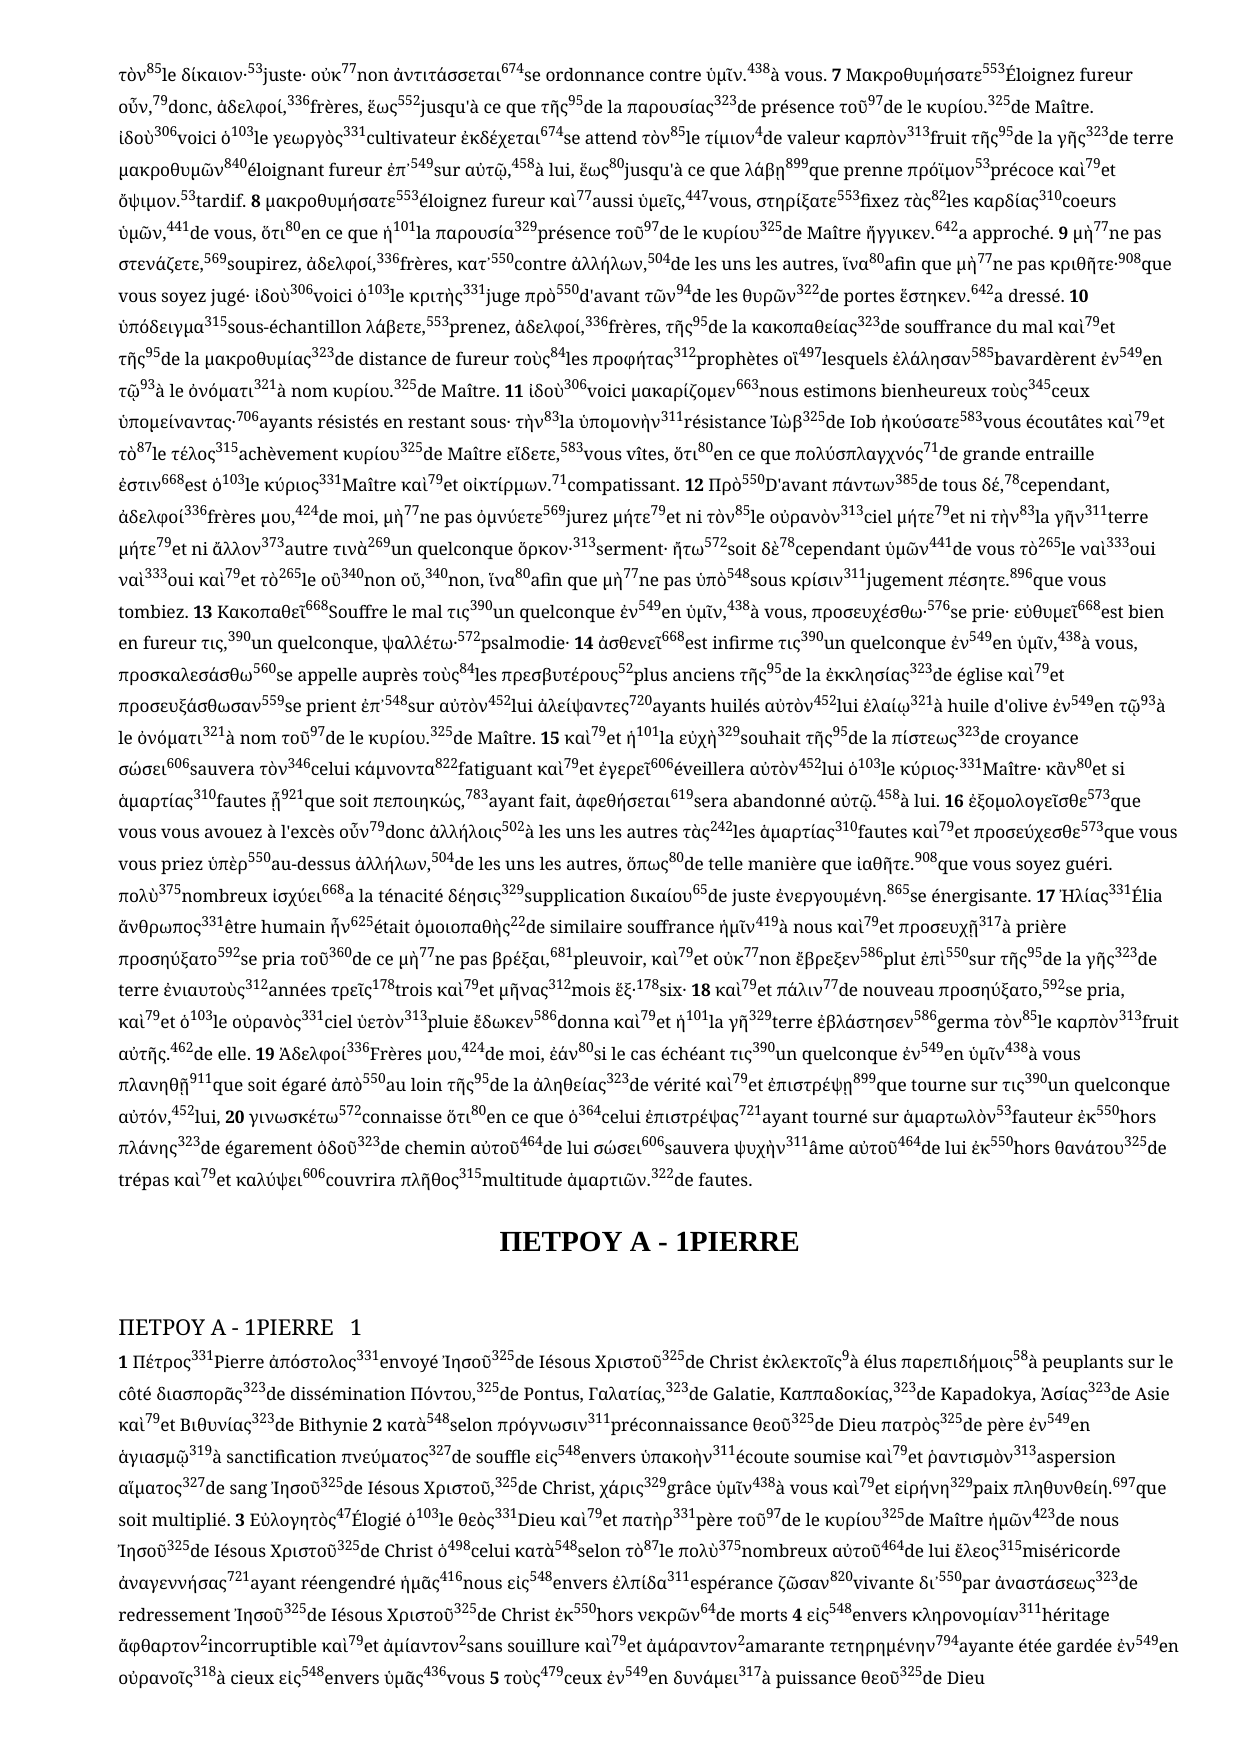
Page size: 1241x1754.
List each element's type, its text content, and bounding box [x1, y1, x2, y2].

text 1 Ἄγε570Conduis νῦν77maintenant οἱ108les πλούσιοι,75riches, κλαύσατε553pleurez ὀλολύζοντες839ululants ἐπὶ549sur ταῖς88à les ταλαιπωρίαις316à misères ὑμῶν441de vous ταῖς349à celles ἐπερχομέναις.852à se venantes sur. 2 ὁ103le πλοῦτος331richesse ὑμῶν441de vous σέσηπεν642a pourri καὶ79et τὰ104les ἱμάτια332himations ὑμῶν441de vous σητόβρωτα48mangés par des mites γέγονεν,642a devenu, 3 ὁ103le χρυσὸς331or ὑμῶν441de vous καὶ79et ὁ103le ἄργυρος331argent κατίωται654a été empoisonné de haut en bas καὶ79et ὁ103le ἰὸς331poison αὐτῶν463de eux εἰς548envers μαρτύριον315témoignage ὑμῖν438à vous ἔσται612se sera καὶ79et φάγεται612se mangera τὰς82les σάρκας310chairs ὑμῶν441de vous ὡς80comme πῦρ.333feu. ἐθησαυρίσατε583vous thésaurisâtes ἐν549en ἐσχάταις205à dernières ἡμέραις.316à journées. 4 ἰδοὺ306voici ὁ103le μισθὸς331salaire τῶν96de les ἐργατῶν324de travailleurs τῶν357de ceux ἀμησάντων715de ayants fauchés τὰς82les χώρας310régions ὑμῶν441de vous ὁ364celui ἀφυστερημένος813ayant été retardé longuement ἀφ᾽550au loin ὑμῶν441de vous κράζει,668croasse, καὶ79et αἱ100les βοαὶ328beuglements τῶν357de ceux θερισάντων715de ayants moissonnés εἰς548envers τὰ86les ὦτα314oreilles κυρίου325de Maître σαβαὼθ324de Sabaoth εἰσελήλυθαν.641ont venus à l'intérieur. 5 ἐτρυφήσατε583vous vécûtes délicatesse ἐπὶ550sur τῆς95de la γῆς323de terre καὶ79et ἐσπαταλήσατε,583vous vécûtes délice, ἐθρέψατε583vous nourrîtes τὰς82les καρδίας310coeurs ὑμῶν441de vous ἐν549en ἡμέρᾳ317à journée σφαγῆς,323de égorgement, 6 κατεδικάσατε,583vous exécutâtes en justice de haut en bas, ἐφονεύσατε583vous meurtrîtes τὸν85le δίκαιον·53juste· οὐκ77non ἀντιτάσσεται674se ordonnance contre ὑμῖν.438à vous. 7 Μακροθυμήσατε553Éloignez fureur οὖν,79donc, ἀδελφοί,336frères, ἕως552jusqu'à ce que τῆς95de la παρουσίας323de présence τοῦ97de le κυρίου.325de Maître. ἰδοὺ306voici ὁ103le γεωργὸς331cultivateur ἐκδέχεται674se attend τὸν85le τίμιον4de valeur καρπὸν313fruit τῆς95de la γῆς323de terre μακροθυμῶν840éloignant fureur ἐπ᾽549sur αὐτῷ,458à lui, ἕως80jusqu'à ce que λάβῃ899que prenne πρόϊμον53précoce καὶ79et ὄψιμον.53tardif. 8 μακροθυμήσατε553éloignez fureur καὶ77aussi ὑμεῖς,447vous, στηρίξατε553fixez τὰς82les καρδίας310coeurs ὑμῶν,441de vous, ὅτι80en ce que ἡ101la παρουσία329présence τοῦ97de le κυρίου325de Maître ἤγγικεν.642a approché. 9 μὴ77ne pas στενάζετε,569soupirez, ἀδελφοί,336frères, κατ᾽550contre ἀλλήλων,504de les uns les autres, ἵνα80afin que μὴ77ne pas κριθῆτε·908que vous soyez jugé· ἰδοὺ306voici ὁ103le κριτὴς331juge πρὸ550d'avant τῶν94de les θυρῶν322de portes ἕστηκεν.642a dressé. 10 ὑπόδειγμα315sous-échantillon λάβετε,553prenez, ἀδελφοί,336frères, τῆς95de la κακοπαθείας323de souffrance du mal καὶ79et τῆς95de la μακροθυμίας323de distance de fureur τοὺς84les προφήτας312prophètes οἳ497lesquels ἐλάλησαν585bavardèrent ἐν549en τῷ93à le ὀνόματι321à nom κυρίου.325de Maître. 11 ἰδοὺ306voici μακαρίζομεν663nous estimons bienheureux τοὺς345ceux ὑπομείναντας·706ayants résistés en restant sous· τὴν83la ὑπομονὴν311résistance Ἰὼβ325de Iob ἠκούσατε583vous écoutâtes καὶ79et τὸ87le τέλος315achèvement κυρίου325de Maître εἴδετε,583vous vîtes, ὅτι80en ce que πολύσπλαγχνός71de grande entraille ἐστιν668est ὁ103le κύριος331Maître καὶ79et οἰκτίρμων.71compatissant. 12 Πρὸ550D'avant πάντων385de tous δέ,78cependant, ἀδελφοί336frères μου,424de moi, μὴ77ne pas ὀμνύετε569jurez μήτε79et ni τὸν85le οὐρανὸν313ciel μήτε79et ni τὴν83la γῆν311terre μήτε79et ni ἄλλον373autre τινὰ269un quelconque ὅρκον·313serment· ἤτω572soit δὲ78cependant ὑμῶν441de vous τὸ265le ναὶ333oui ναὶ333oui καὶ79et τὸ265le οὒ340non οὔ,340non, ἵνα80afin que μὴ77ne pas ὑπὸ548sous κρίσιν311jugement πέσητε.896que vous tombiez. 13 Κακοπαθεῖ668Souffre le mal τις390un quelconque ἐν549en ὑμῖν,438à vous, προσευχέσθω·576se prie· εὐθυμεῖ668est bien en fureur τις,390un quelconque, ψαλλέτω·572psalmodie· 14 ἀσθενεῖ668est infirme τις390un quelconque ἐν549en ὑμῖν,438à vous, προσκαλεσάσθω560se appelle auprès τοὺς84les πρεσβυτέρους52plus anciens τῆς95de la ἐκκλησίας323de église καὶ79et προσευξάσθωσαν559se prient ἐπ᾽548sur αὐτὸν452lui ἀλείψαντες720ayants huilés αὐτὸν452lui ἐλαίῳ321à huile d'olive ἐν549en τῷ93à le ὀνόματι321à nom τοῦ97de le κυρίου.325de Maître. 15 καὶ79et ἡ101la εὐχὴ329souhait τῆς95de la πίστεως323de croyance σώσει606sauvera τὸν346celui κάμνοντα822fatiguant καὶ79et ἐγερεῖ606éveillera αὐτὸν452lui ὁ103le κύριος·331Maître· κἂν80et si ἁμαρτίας310fautes ᾖ921que soit πεποιηκώς,783ayant fait, ἀφεθήσεται619sera abandonné αὐτῷ.458à lui. 16 ἐξομολογεῖσθε573que vous vous avouez à l'excès οὖν79donc ἀλλήλοις502à les uns les autres τὰς242les ἁμαρτίας310fautes καὶ79et προσεύχεσθε573que vous vous priez ὑπὲρ550au-dessus ἀλλήλων,504de les uns les autres, ὅπως80de telle manière que ἰαθῆτε.908que vous soyez guéri. πολὺ375nombreux ἰσχύει668a la ténacité δέησις329supplication δικαίου65de juste ἐνεργουμένη.865se énergisante. 17 Ἠλίας331Élia ἄνθρωπος331être humain ἦν625était ὁμοιοπαθὴς22de similaire souffrance ἡμῖν419à nous καὶ79et προσευχῇ317à prière προσηύξατο592se pria τοῦ360de ce μὴ77ne pas βρέξαι,681pleuvoir, καὶ79et οὐκ77non ἔβρεξεν586plut ἐπὶ550sur τῆς95de la γῆς323de terre ἐνιαυτοὺς312années τρεῖς178trois καὶ79et μῆνας312mois ἕξ·178six· 18 καὶ79et πάλιν77de nouveau προσηύξατο,592se pria, καὶ79et ὁ103le οὐρανὸς331ciel ὑετὸν313pluie ἔδωκεν586donna καὶ79et ἡ101la γῆ329terre ἐβλάστησεν586germa τὸν85le καρπὸν313fruit αὐτῆς.462de elle. 19 Ἀδελφοί336Frères μου,424de moi, ἐάν80si le cas échéant τις390un quelconque ἐν549en ὑμῖν438à vous πλανηθῇ911que soit égaré ἀπὸ550au loin τῆς95de la ἀληθείας323de vérité καὶ79et ἐπιστρέψῃ899que tourne sur τις390un quelconque αὐτόν,452lui, 20 γινωσκέτω572connaisse ὅτι80en ce que ὁ364celui ἐπιστρέψας721ayant tourné sur ἁμαρτωλὸν53fauteur ἐκ550hors πλάνης323de égarement ὁδοῦ323de chemin αὐτοῦ464de lui σώσει606sauvera ψυχὴν311âme αὐτοῦ464de lui ἐκ550hors θανάτου325de trépas καὶ79et καλύψει606couvrira πλῆθος315multitude ἁμαρτιῶν.322de fautes. [118, 59, 1181, 1191]
text ΠΕΤΡΟΥ Α - 1PIERRE 1 [118, 1312, 1181, 1342]
text 1 Πέτρος331Pierre ἀπόστολος331envoyé Ἰησοῦ325de Iésous Χριστοῦ325de Christ ἐκλεκτοῖς9à élus παρεπιδήμοις58à peuplants sur le côté διασπορᾶς323de dissémination Πόντου,325de Pontus, Γαλατίας,323de Galatie, Καππαδοκίας,323de Kapadokya, Ἀσίας323de Asie καὶ79et Βιθυνίας323de Bithynie 2 κατὰ548selon πρόγνωσιν311préconnaissance θεοῦ325de Dieu πατρὸς325de père ἐν549en ἁγιασμῷ319à sanctification πνεύματος327de souffle εἰς548envers ὑπακοὴν311écoute soumise καὶ79et ῥαντισμὸν313aspersion αἵματος327de sang Ἰησοῦ325de Iésous Χριστοῦ,325de Christ, χάρις329grâce ὑμῖν438à vous καὶ79et εἰρήνη329paix πληθυνθείη.697que soit multiplié. 3 Εὐλογητὸς47Élogié ὁ103le θεὸς331Dieu καὶ79et πατὴρ331père τοῦ97de le κυρίου325de Maître ἡμῶν423de nous Ἰησοῦ325de Iésous Χριστοῦ325de Christ ὁ498celui κατὰ548selon τὸ87le πολὺ375nombreux αὐτοῦ464de lui ἔλεος315miséricorde ἀναγεννήσας721ayant réengendré ἡμᾶς416nous εἰς548envers ἐλπίδα311espérance ζῶσαν820vivante δι᾽550par ἀναστάσεως323de redressement Ἰησοῦ325de Iésous Χριστοῦ325de Christ ἐκ550hors νεκρῶν64de morts 4 εἰς548envers κληρονομίαν311héritage ἄφθαρτον2incorruptible καὶ79et ἀμίαντον2sans souillure καὶ79et ἀμάραντον2amarante τετηρημένην794ayante étée gardée ἐν549en οὐρανοῖς318à cieux εἰς548envers ὑμᾶς436vous 5 τοὺς479ceux ἐν549en δυνάμει317à puissance θεοῦ325de Dieu φρουρουμένους874étants regardés au-devant διὰ550par πίστεως323de croyance εἰς548envers σωτηρίαν311sauvetage ἑτοίμην51prête ἀποκαλυφθῆναι683être découvert ἐν549en καιρῷ319à moment ἐσχάτῳ207à dernier 6 ἐν549en ᾧ488à lequel ἀγαλλιᾶσθε,671vous vous exultez, ὀλίγον77peu ἄρτι,77à l'instant, εἰ80si δέον842attachant de lien ἐστίν,668est, λυπηθέντες759ayants étés attristés ἐν549en ποικίλοις9à divers πειρασμοῖς,318à tentations, 7 ἵνα80afin que τὸ105le δοκίμιον333moyen d'épreuve ὑμῶν441de vous τῆς95de la πίστεως323de croyance πολυτιμότερον77en plus grande valeur χρυσίου327de objet d'or τοῦ494de ce ἀπολλυμένου,863de se perdant au loin, διὰ550par πυρὸς327de feu δὲ78cependant δοκιμαζομένου887de étant éprouvé εὑρεθῇ911que soit trouvé εἰς548envers ἔπαινον313surlouange καὶ79et δόξαν311gloire καὶ79et τιμὴν311valeur ἐν549en ἀποκαλύψει317à découverte Ἰησοῦ325de Iésous Χριστοῦ325de Christ 8 ὃν480lequel οὐκ77non ἰδόντες720ayants vus ἀγαπᾶτε,665vous aimez, εἰς548envers ὃν480lequel ἄρτι77à l'instant μὴ77ne pas ὁρῶντες,839voyants, πιστεύοντες839croyants δὲ78cependant ἀγαλλιᾶσθε671vous vous exultez χαρᾷ317à joie ἀνεκλαλήτῳ8à inexprimable καὶ79et δεδοξασμένῃ799à ayante étée glorifiée 9 κομιζόμενοι866se prenants soigneusement τὸ87le τέλος315achèvement τῆς95de la πίστεως323de croyance ὑμῶν441de vous σωτηρίαν311sauvetage ψυχῶν.322de âmes. 10 περὶ550autour ἧς300de laquelle σωτηρίας323de sauvetage ἐξεζήτησαν585recherchèrent καὶ79et ἐξηραύνησαν585recherchèrent hors προφῆται330prophètes οἱ363ceux περὶ550autour τῆς95de la εἰς548envers ὑμᾶς436vous χάριτος323de grâce προφητεύσαντες720ayants prophétisés 11 ἐραυνῶντες839scrutants εἰς548envers τίνα397quel ἢ79ou ποῖον162quel καιρὸν313moment ἐδήλου625mettait en évidence τὸ105le ἐν549en αὐτοῖς457à eux πνεῦμα333souffle Χριστοῦ325de Christ προμαρτυρόμενον869se rendant témoignage d'avance τὰ86les εἰς548envers Χριστὸν313Christ παθήματα314passions de souffrances καὶ79et τὰς82les μετὰ548après ταῦτα347ces-ci δόξας.310gloires. 12 οἷς485à lesquels ἀπεκαλύφθη600fut découvert ὅτι80en ce que οὐχ77non ἑαυτοῖς,532à eux-mêmes, ὑμῖν438à vous δὲ78cependant διηκόνουν624servaient αὐτὰ347mêmes ἃ499lesquels νῦν77maintenant ἀνηγγέλη600fut annoncé de bas en haut ὑμῖν438à vous διὰ550par τῶν357de ceux εὐαγγελισαμένων733de se ayants évangélisés ὑμᾶς436vous ἐν549en πνεύματι321à souffle ἁγίῳ12à saint ἀποσταλέντι750à ayant été envoyé ἀπ᾽550au loin οὐρανοῦ,325de ciel, εἰς548envers ἃ481lesquels ἐπιθυμοῦσιν667désirent en fureur ἄγγελοι330messagers παρακύψαι.681pencher à côté. 13 Διὸ79C'est pourquoi ἀναζωσάμενοι739se ayants ceints de bas en haut τὰς82les ὀσφύας310flancs τῆς95de la διανοίας323de capacité d’intelligence ὑμῶν441de vous νήφοντες839étants sobre τελείως77parfaitement ἐλπίσατε553espérez ἐπὶ548sur τὴν83la φερομένην873étante portée ὑμῖν438à vous χάριν311grâce ἐν549en ἀποκαλύψει317à découverte Ἰησοῦ325de Iésous Χριστοῦ.325de Christ. 14 ὡς80comme τέκνα332enfants ὑπακοῆς323de écoute soumise μὴ79ne pas συσχηματιζόμενοι866se schématisants avec ταῖς88à les πρότερον55plus avant ἐν549en τῇ89à la ἀγνοίᾳ317à méconnaissance ὑμῶν441de vous ἐπιθυμίαις,316à désirs en fureurs, 15 ἀλλὰ79mais κατὰ548selon τὸν346celui καλέσαντα707ayant appelé ὑμᾶς436vous ἅγιον53saint καὶ77aussi αὐτοὶ523vous-mêmes ἅγιοι46saints ἐν549en πάσῃ273à toute ἀναστροφῇ317à retournement de bas en haut γενήθητε,562soyez devenus, 16 διότι80parce que γέγραπται·654a été graphé· ἅγιοι46saints ἔσεσθε,609vous vous serez, ὅτι80en ce que ἐγὼ431moi ἅγιος.47saint. 17 καὶ79et εἰ80si πατέρα313père ἐπικαλεῖσθε671vous vous surnommez τὸν346celui ἀπροσωπολήμπτως77sans acception de face κρίνοντα822jugeant κατὰ548selon τὸ87le ἑκάστου384de chacun ἔργον,315travail, ἐν549en φόβῳ319à effroi τὸν85le τῆς95de la παροικίας323de maison d'habitation d'à côté ὑμῶν441de vous χρόνον313temps ἀναστράφητε562soyez tournés de bas en haut 18 εἰδότες782ayants sus ὅτι80en ce que οὐ77non φθαρτοῖς,60à corruptibles, ἀργυρίῳ321à objet d'argent ἢ79ou χρυσίῳ,321à objet d'or, ἐλυτρώθητε597vous fûtes rançonné ἐκ550hors τῆς95de la ματαίας63de vaine ὑμῶν441de vous ἀναστροφῆς323de retournement de bas en haut πατροπαραδότου14de transmis du père 19 ἀλλὰ79mais τιμίῳ12à de valeur αἵματι321à sang ὡς80comme ἀμνοῦ325de agneau ἀμώμου16de sans reproche καὶ79et ἀσπίλου16de sans tache Χριστοῦ325de Christ 20 προεγνωσμένου807de ayant été connu avant μὲν79certes πρὸ550d'avant καταβολῆς323de fondation κόσμου,325de monde, φανερωθέντος754de ayant été rendu visible δὲ78cependant ἐπ᾽550sur ἐσχάτου65de dernier τῶν96de les χρόνων324de temps δι᾽548par le fait de ὑμᾶς436vous 21 τοὺς479ceux δι᾽550par αὐτοῦ464de lui πιστοὺς52croyables εἰς548envers θεὸν313Dieu τὸν346celui ἐγείραντα707ayant éveillé αὐτὸν452lui ἐκ550hors νεκρῶν64de morts καὶ79et δόξαν311gloire αὐτῷ458à lui δόντα,707ayant donné, ὥστε80de sorte que τὴν83la πίστιν311croyance ὑμῶν441de vous καὶ79et ἐλπίδα311espérance εἶναι689être εἰς548envers θεόν.313Dieu. 22 Τὰς82Les ψυχὰς310âmes ὑμῶν441de vous ἡγνικότες782ayants consacrés ἐν549en τῇ89à la ὑπακοῇ317à écoute soumise τῆς95de la ἀληθείας323de vérité εἰς548envers φιλαδελφίαν311amitié fraternel ἀνυπόκριτον2sans hypocrisie ἐκ550hors καθαρᾶς14de pure καρδίας323de coeur ἀλλήλους501les uns les autres ἀγαπήσατε553aimez ἐκτενῶς77extensivement 23 ἀναγεγεννημένοι812ayants étés réengendrés οὐκ77non ἐκ550hors σπορᾶς323de ensemencement φθαρτῆς14de corruptible ἀλλ᾽79mais ἀφθάρτου63de incorruptible διὰ550par λόγου325de discours ζῶντος834de vivant θεοῦ325de Dieu καὶ79et μένοντος.834de restant. 24 διότι80parce que πᾶσα285toute σὰρξ329chair ὡς80comme χόρτος331herbe καὶ79et πᾶσα285toute δόξα329gloire αὐτῆς462de elle ὡς80comme ἄνθος333fleur χόρτου·325de herbe· ἐξηράνθη600fut séché ὁ103le χόρτος331herbe καὶ79et τὸ105le ἄνθος333fleur ἐξέπεσεν·586tomba dehors· 25 τὸ105le δὲ78cependant ῥῆμα333oral κυρίου325de Maître μένει668reste εἰς548envers τὸν85le αἰῶνα.313ère. τοῦτο366ce-ci δέ78cependant ἐστιν668est τὸ105le ῥῆμα333oral τὸ366ce εὐαγγελισθὲν762ayant été évangélisé εἰς548envers ὑμᾶς.436vous. [118, 1346, 1181, 1689]
subtitle ΠΕΤΡΟΥ Α - 1PIERRE [118, 1224, 1181, 1258]
